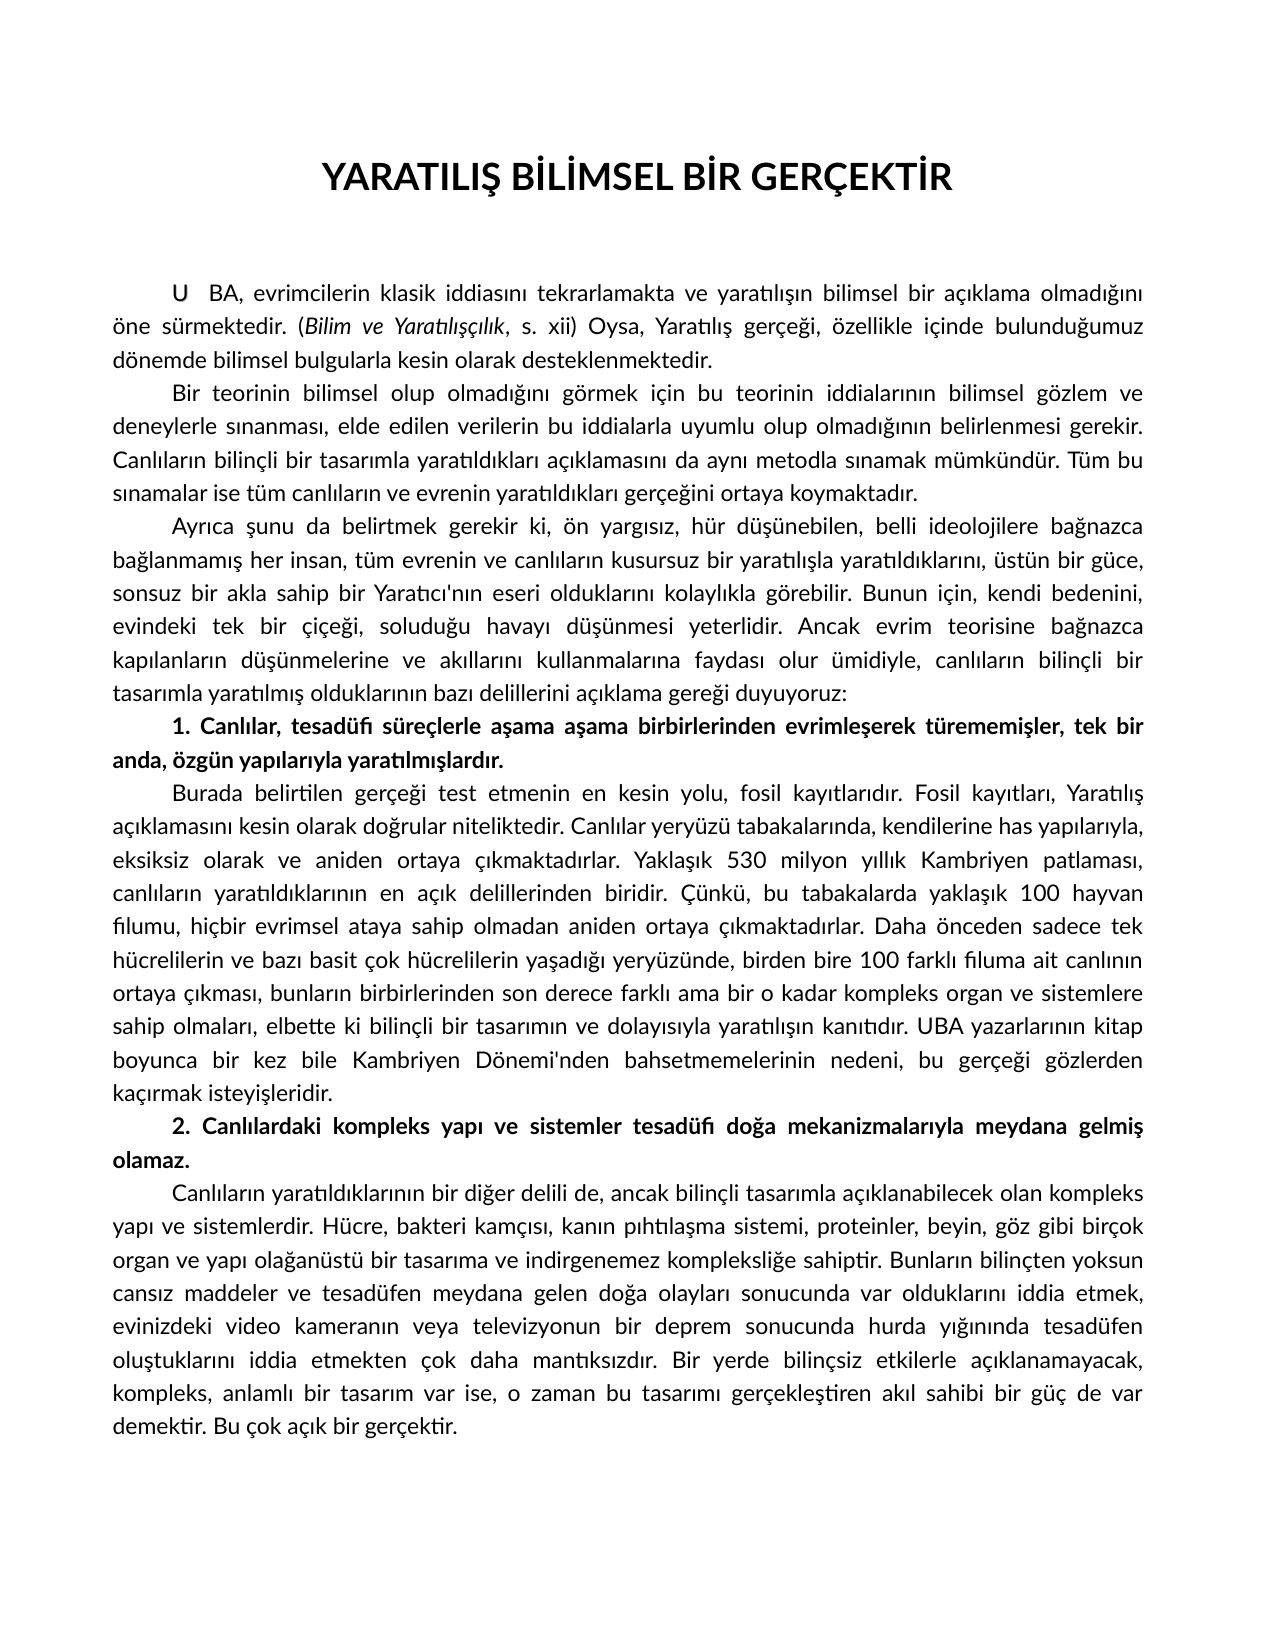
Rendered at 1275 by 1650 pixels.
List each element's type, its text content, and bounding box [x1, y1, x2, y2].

text 2. Canlılardaki kompleks yapı ve sistemler tesadüfi doğa mekanizmalarıyla meydana gelmiş olamaz. [112, 1108, 1145, 1175]
text Canlıların yaratıldıklarının bir diğer delili de, ancak bilinçli tasarımla açıklanabilecek olan kompleks yapı ve sistemlerdir. Hücre, bakteri kamçısı, kanın pıhtılaşma sistemi, proteinler, beyin, göz gibi birçok organ ve yapı olağanüstü bir tasarıma ve indirgenemez kompleksliğe sahiptir. Bunların bilinçten yoksun cansız maddeler ve tesadüfen meydana gelen doğa olayları sonucunda var olduklarını iddia etmek, evinizdeki video kameranın veya televizyonun bir deprem sonucunda hurda yığınında tesadüfen oluştuklarını iddia etmekten çok daha mantıksızdır. Bir yerde bilinçsiz etkilerle açıklanamayacak, kompleks, anlamlı bir tasarım var ise, o zaman bu tasarımı gerçekleştiren akıl sahibi bir güç de var demektir. Bu çok açık bir gerçektir. [112, 1175, 1145, 1441]
text Ayrıca şunu da belirtmek gerekir ki, ön yargısız, hür düşünebilen, belli ideolojilere bağnazca bağlanmamış her insan, tüm evrenin ve canlıların kusursuz bir yaratılışla yaratıldıklarını, üstün bir güce, sonsuz bir akla sahip bir Yaratıcı'nın eseri olduklarını kolaylıkla görebilir. Bunun için, kendi bedenini, evindeki tek bir çiçeği, soluduğu havayı düşünmesi yeterlidir. Ancak evrim teorisine bağnazca kapılanların düşünmelerine ve akıllarını kullanmalarına faydası olur ümidiyle, canlıların bilinçli bir tasarımla yaratılmış olduklarının bazı delillerini açıklama gereği duyuyoruz: [112, 508, 1145, 708]
text Burada belirtilen gerçeği test etmenin en kesin yolu, fosil kayıtlarıdır. Fosil kayıtları, Yaratılış açıklamasını kesin olarak doğrular niteliktedir. Canlılar yeryüzü tabakalarında, kendilerine has yapılarıyla, eksiksiz olarak ve aniden ortaya çıkmaktadırlar. Yaklaşık 530 milyon yıllık Kambriyen patlaması, canlıların yaratıldıklarının en açık delillerinden biridir. Çünkü, bu tabakalarda yaklaşık 100 hayvan filumu, hiçbir evrimsel ataya sahip olmadan aniden ortaya çıkmaktadırlar. Daha önceden sadece tek hücrelilerin ve bazı basit çok hücrelilerin yaşadığı yeryüzünde, birden bire 100 farklı filuma ait canlının ortaya çıkması, bunların birbirlerinden son derece farklı ama bir o kadar kompleks organ ve sistemlere sahip olmaları, elbette ki bilinçli bir tasarımın ve dolayısıyla yaratılışın kanıtıdır. UBA yazarlarının kitap boyunca bir kez bile Kambriyen Dönemi'nden bahsetmemelerinin nedeni, bu gerçeği gözlerden kaçırmak isteyişleridir. [112, 775, 1145, 1108]
subtitle YARATILIŞ BİLİMSEL BİR GERÇEKTİR [112, 154, 1162, 199]
text UBA, evrimcilerin klasik iddiasını tekrarlamakta ve yaratılışın bilimsel bir açıklama olmadığını öne sürmektedir. (Bilim ve Yaratılışçılık, s. xii) Oysa, Yaratılış gerçeği, özellikle içinde bulunduğumuz dönemde bilimsel bulgularla kesin olarak desteklenmektedir. [112, 275, 1145, 375]
text 1. Canlılar, tesadüfi süreçlerle aşama aşama birbirlerinden evrimleşerek türememişler, tek bir anda, özgün yapılarıyla yaratılmışlardır. [112, 708, 1145, 775]
text Bir teorinin bilimsel olup olmadığını görmek için bu teorinin iddialarının bilimsel gözlem ve deneylerle sınanması, elde edilen verilerin bu iddialarla uyumlu olup olmadığının belirlenmesi gerekir. Canlıların bilinçli bir tasarımla yaratıldıkları açıklamasını da aynı metodla sınamak mümkündür. Tüm bu sınamalar ise tüm canlıların ve evrenin yaratıldıkları gerçeğini ortaya koymaktadır. [112, 375, 1145, 508]
